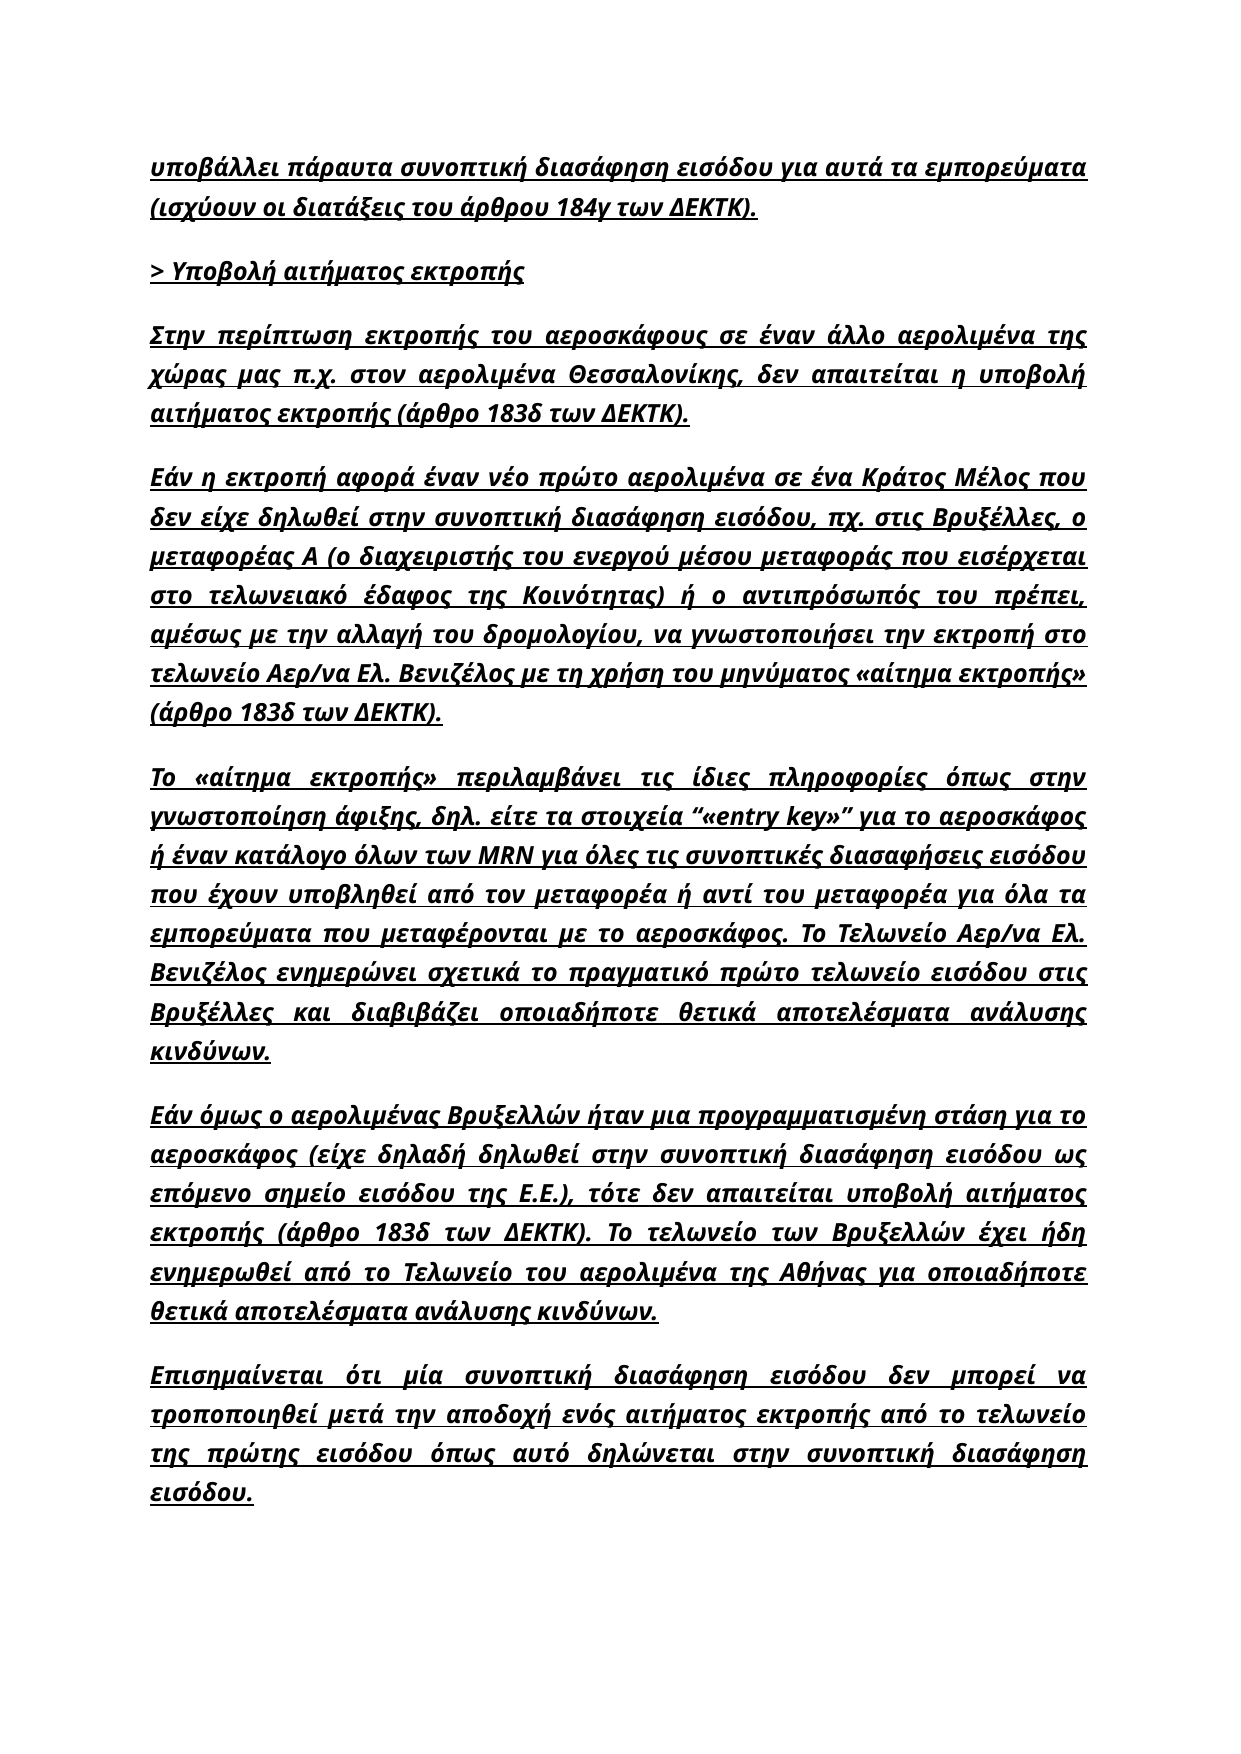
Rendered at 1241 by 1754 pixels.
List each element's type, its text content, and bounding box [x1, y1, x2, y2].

text > Υποβολή αιτήματος εκτροπής [150, 253, 1090, 287]
text υποβάλλει πάραυτα συνοπτική διασάφηση εισόδου για αυτά τα εμπορεύματα (ισχύουν οι διατάξεις του άρθρου 184γ των ΔΕΚΤΚ). [150, 150, 1090, 223]
text Στην περίπτωση εκτροπής του αεροσκάφους σε έναν άλλο αερολιμένα της χώρας μας π.χ. στον αερολιμένα Θεσσαλονίκης, δεν απαιτείται η υποβολή αιτήματος εκτροπής (άρθρο 183δ των ΔΕΚΤΚ). [150, 317, 1090, 430]
text Εάν η εκτροπή αφορά έναν νέο πρώτο αερολιμένα σε ένα Κράτος Μέλος που δεν είχε δηλωθεί στην συνοπτική διασάφηση εισόδου, πχ. στις Βρυξέλλες, ο μεταφορέας Α (ο διαχειριστής του ενεργού μέσου μεταφοράς που εισέρχεται στο τελωνειακό έδαφος της Κοινότητας) ή ο αντιπρόσωπός του πρέπει, αμέσως με την αλλαγή του δρομολογίου, να γνωστοποιήσει την εκτροπή στο τελωνείο Αερ/να Ελ. Βενιζέλος με τη χρήση του μηνύματος «αίτημα εκτροπής» (άρθρο 183δ των ΔΕΚΤΚ). [150, 460, 1090, 729]
text Το «αίτημα εκτροπής» περιλαμβάνει τις ίδιες πληροφορίες όπως στην γνωστοποίηση άφιξης, δηλ. είτε τα στοιχεία “«entry key»” για το αεροσκάφος ή έναν κατάλογο όλων των MRN για όλες τις συνοπτικές διασαφήσεις εισόδου που έχουν υποβληθεί από τον μεταφορέα ή αντί του μεταφορέα για όλα τα εμπορεύματα που μεταφέρονται με το αεροσκάφος. Το Τελωνείο Αερ/να Ελ. Βενιζέλος ενημερώνει σχετικά το πραγματικό πρώτο τελωνείο εισόδου στις Βρυξέλλες και διαβιβάζει οποιαδήποτε θετικά αποτελέσματα ανάλυσης κινδύνων. [150, 759, 1090, 1067]
text Εάν όμως ο αερολιμένας Βρυξελλών ήταν μια προγραμματισμένη στάση για το αεροσκάφος (είχε δηλαδή δηλωθεί στην συνοπτική διασάφηση εισόδου ως επόμενο σημείο εισόδου της Ε.Ε.), τότε δεν απαιτείται υποβολή αιτήματος εκτροπής (άρθρο 183δ των ΔΕΚΤΚ). Το τελωνείο των Βρυξελλών έχει ήδη ενημερωθεί από το Τελωνείο του αερολιμένα της Αθήνας για οποιαδήποτε θετικά αποτελέσματα ανάλυσης κινδύνων. [150, 1097, 1090, 1327]
text Επισημαίνεται ότι μία συνοπτική διασάφηση εισόδου δεν μπορεί να τροποποιηθεί μετά την αποδοχή ενός αιτήματος εκτροπής από το τελωνείο της πρώτης εισόδου όπως αυτό δηλώνεται στην συνοπτική διασάφηση εισόδου. [150, 1357, 1090, 1509]
